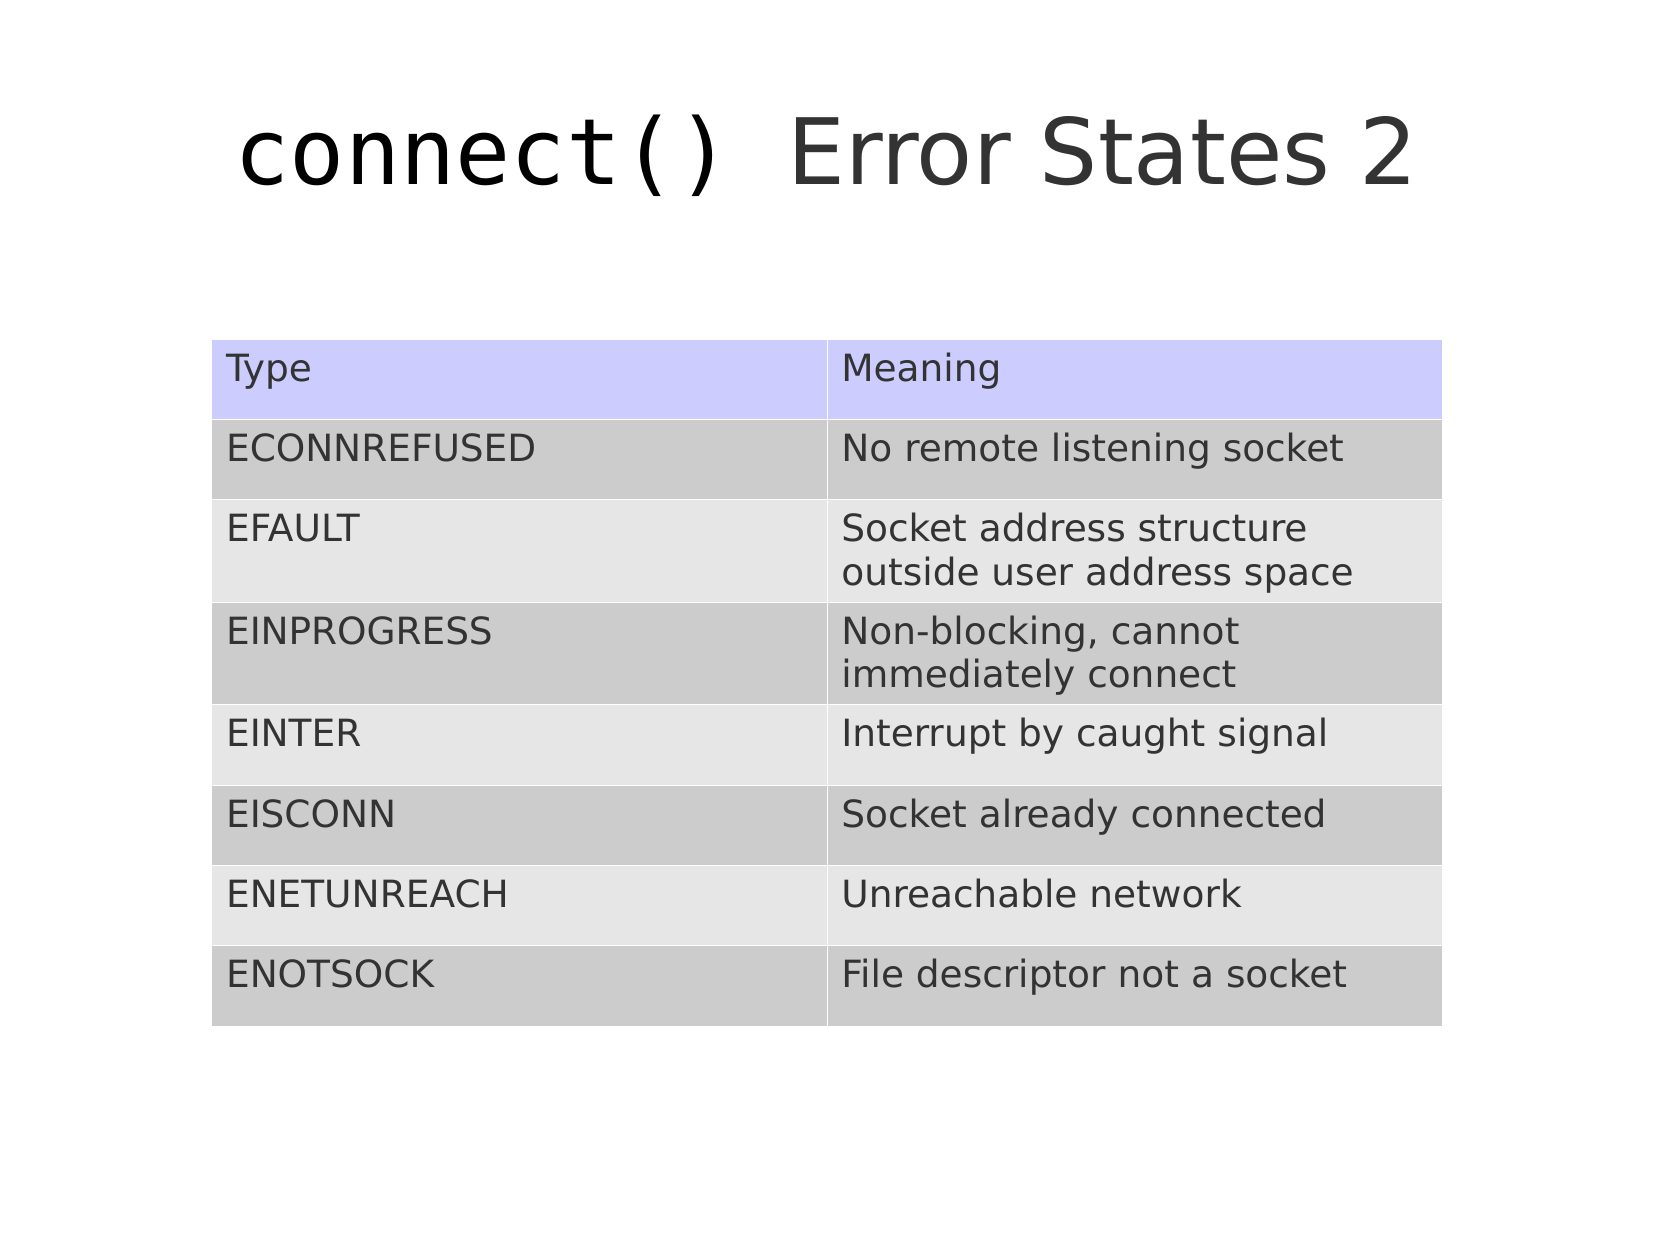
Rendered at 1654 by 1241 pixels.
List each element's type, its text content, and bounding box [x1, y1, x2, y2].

table_cell EISCONN [212, 786, 827, 865]
table_cell ECONNREFUSED [212, 420, 827, 499]
table_cell Interrupt by caught signal [828, 705, 1442, 785]
table_cell Socket already connected [828, 786, 1442, 865]
table_header Type [212, 340, 827, 419]
table_header Meaning [828, 340, 1442, 419]
table_cell Unreachable network [828, 866, 1442, 945]
table_cell EFAULT [212, 500, 827, 602]
table_cell EINTER [212, 705, 827, 785]
table_cell Non-blocking, cannot immediately connect [828, 603, 1442, 704]
table_cell No remote listening socket [828, 420, 1442, 499]
table_cell EINPROGRESS [212, 603, 827, 704]
table_cell File descriptor not a socket [828, 946, 1442, 1026]
table_cell ENOTSOCK [212, 946, 827, 1026]
title connect() Error States 2 [82, 56, 1571, 250]
table_cell ENETUNREACH [212, 866, 827, 945]
table_cell Socket address structure outside user address space [828, 500, 1442, 602]
